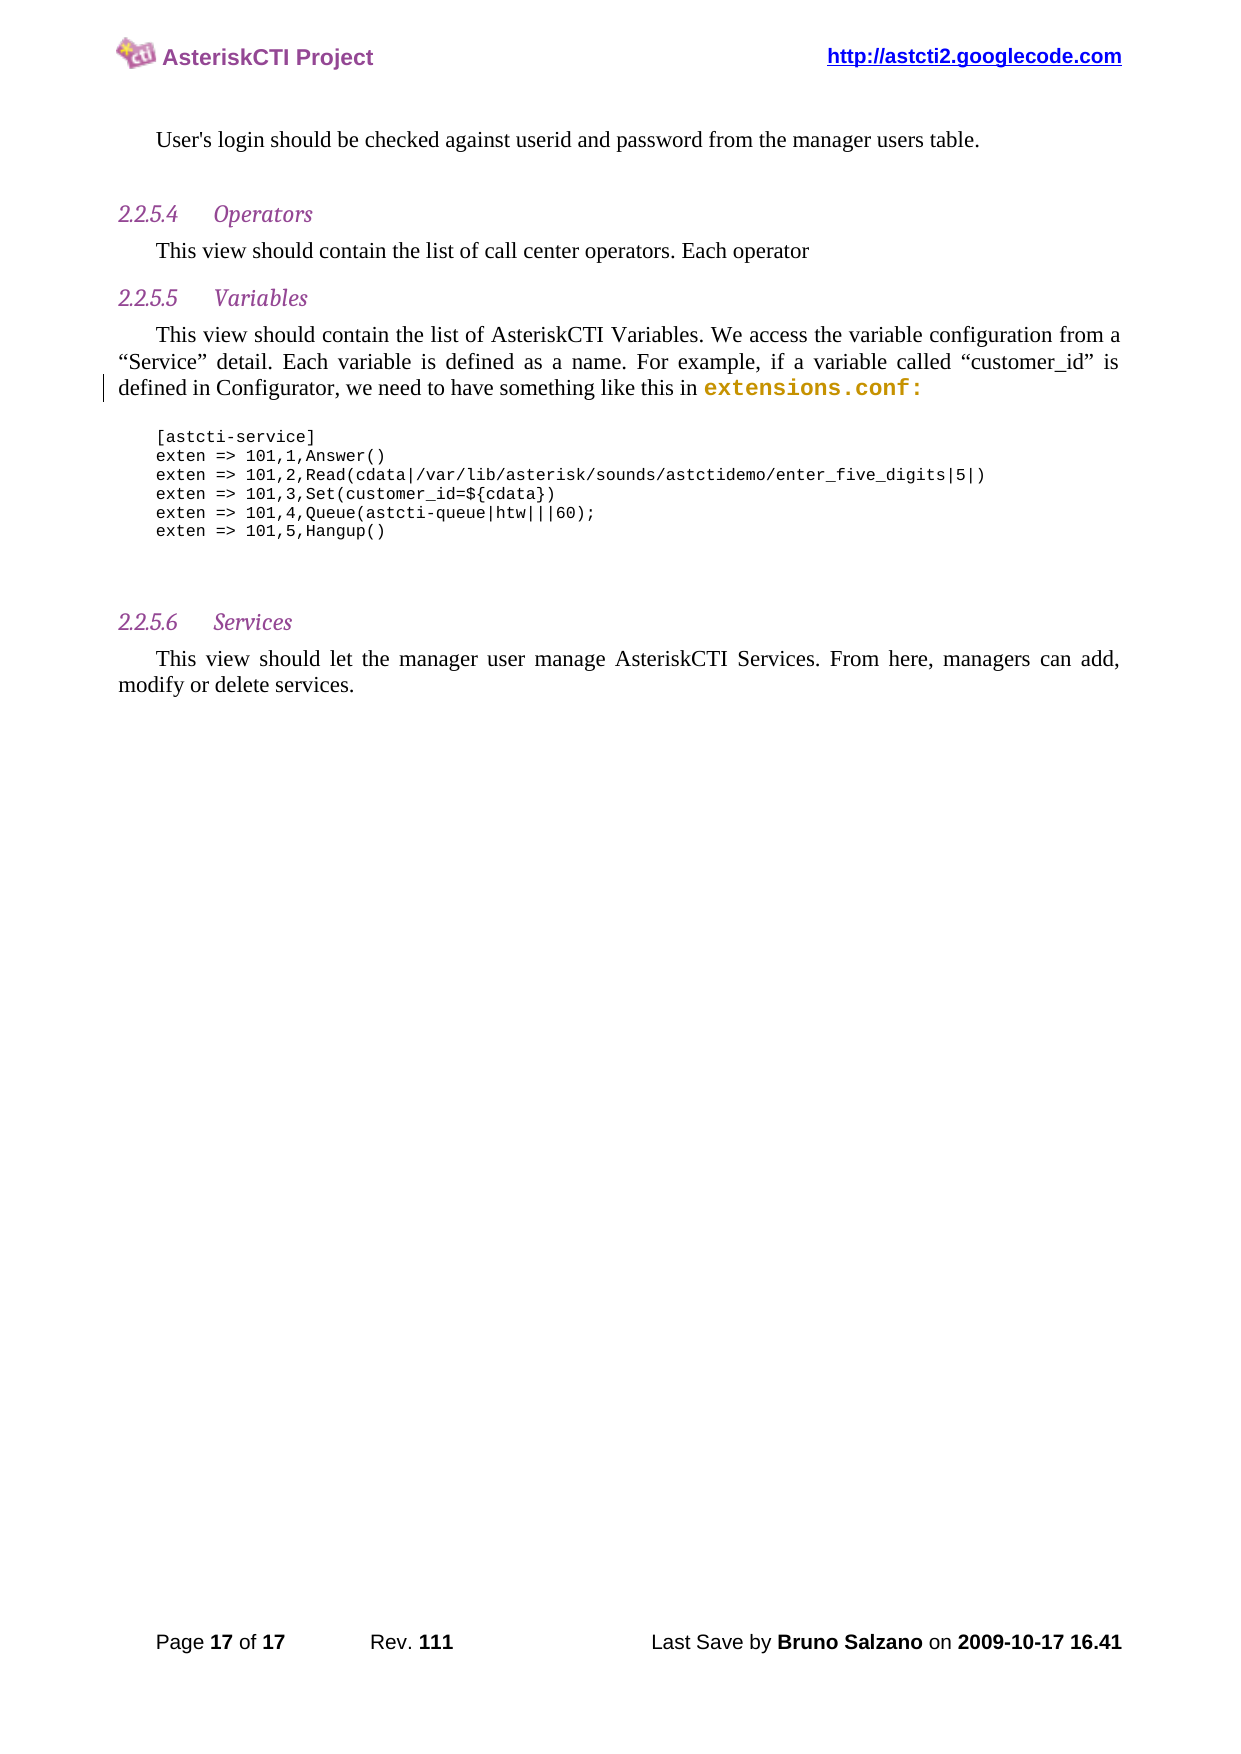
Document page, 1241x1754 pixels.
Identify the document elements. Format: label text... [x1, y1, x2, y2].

text User's login should be checked against userid and password from the manager users table. [118, 127, 1122, 153]
text exten => 101,2,Read(cdata|/var/lib/asterisk/sounds/astctidemo/enter_five_digits|5|) [118, 466, 1122, 485]
text This view should let the manager user manage AsteriskCTI Services. From here, managers can add, modify or delete services. [118, 645, 1122, 698]
text exten => 101,4,Queue(astcti-queue|htw|||60); [118, 504, 1122, 523]
picture [116, 34, 157, 74]
text This view should contain the list of AsteriskCTI Variables. We access the variable configuration from a “Service” detail. Each variable is defined as a name. For example, if a variable called “customer_id” is defined in Configurator, we need to have something like this in extensions.conf: [118, 321, 1122, 402]
text exten => 101,1,Answer() [118, 448, 1122, 466]
text exten => 101,3,Set(customer_id=${cdata}) [118, 485, 1122, 504]
subtitle Operators [118, 200, 1122, 229]
text This view should contain the list of call center operators. Each operator [118, 237, 1122, 263]
subtitle Services [118, 608, 1122, 637]
text exten => 101,5,Hangup() [118, 523, 1122, 542]
text [astcti-service] [118, 429, 1122, 448]
subtitle Variables [118, 284, 1122, 313]
